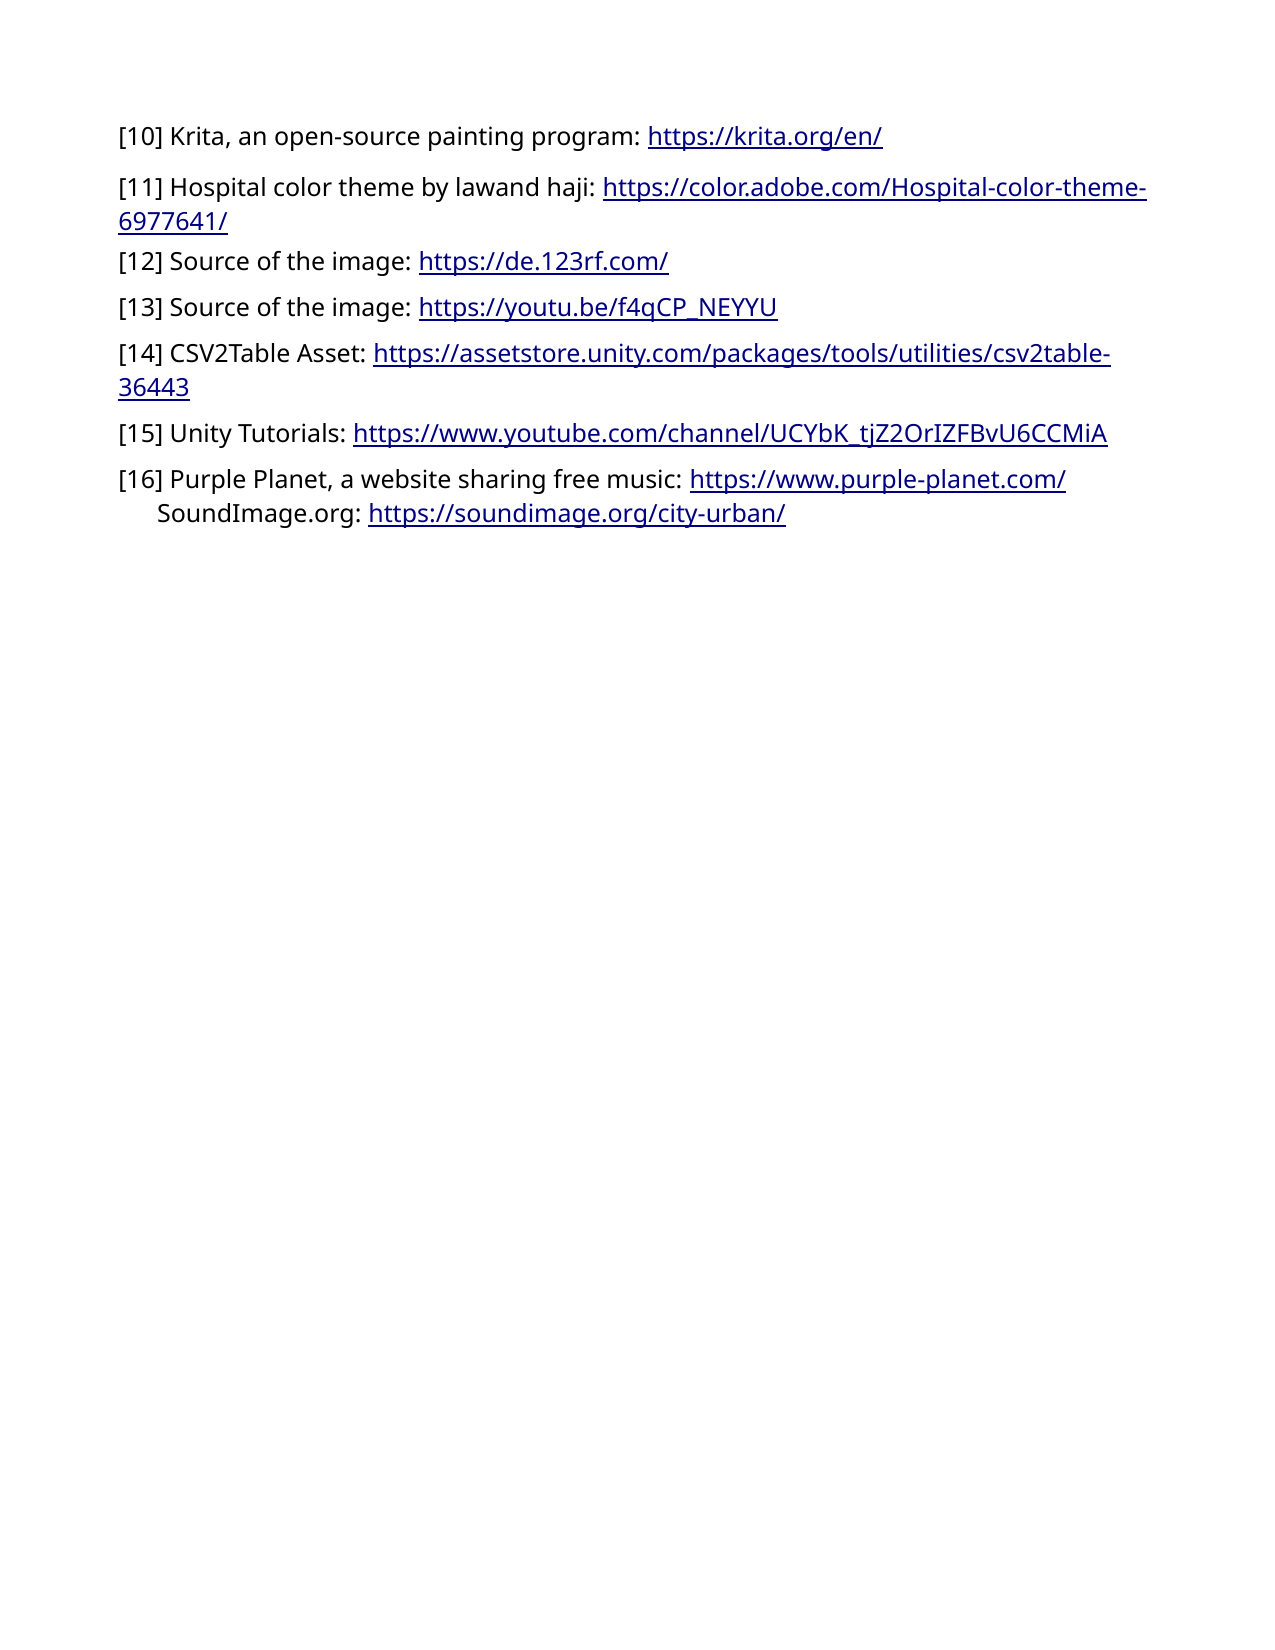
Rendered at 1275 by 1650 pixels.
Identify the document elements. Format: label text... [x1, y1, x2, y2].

text [13] Source of the image: https://youtu.be/f4qCP_NEYYU [118, 290, 1157, 324]
text [10] Krita, an open-source painting program: https://krita.org/en/ [118, 118, 1157, 152]
text [14] CSV2Table Asset: https://assetstore.unity.com/packages/tools/utilities/csv2table-36443 [118, 336, 1157, 404]
text [15] Unity Tutorials: https://www.youtube.com/channel/UCYbK_tjZ2OrIZFBvU6CCMiA [118, 416, 1157, 450]
text [16] Purple Planet, a website sharing free music: https://www.purple-planet.com/ [118, 462, 1157, 496]
text [11] Hospital color theme by lawand haji: https://color.adobe.com/Hospital-color-theme-6977641/ [118, 170, 1157, 238]
text SoundImage.org: https://soundimage.org/city-urban/ [118, 496, 1157, 564]
text [12] Source of the image: https://de.123rf.com/ [118, 244, 1157, 278]
